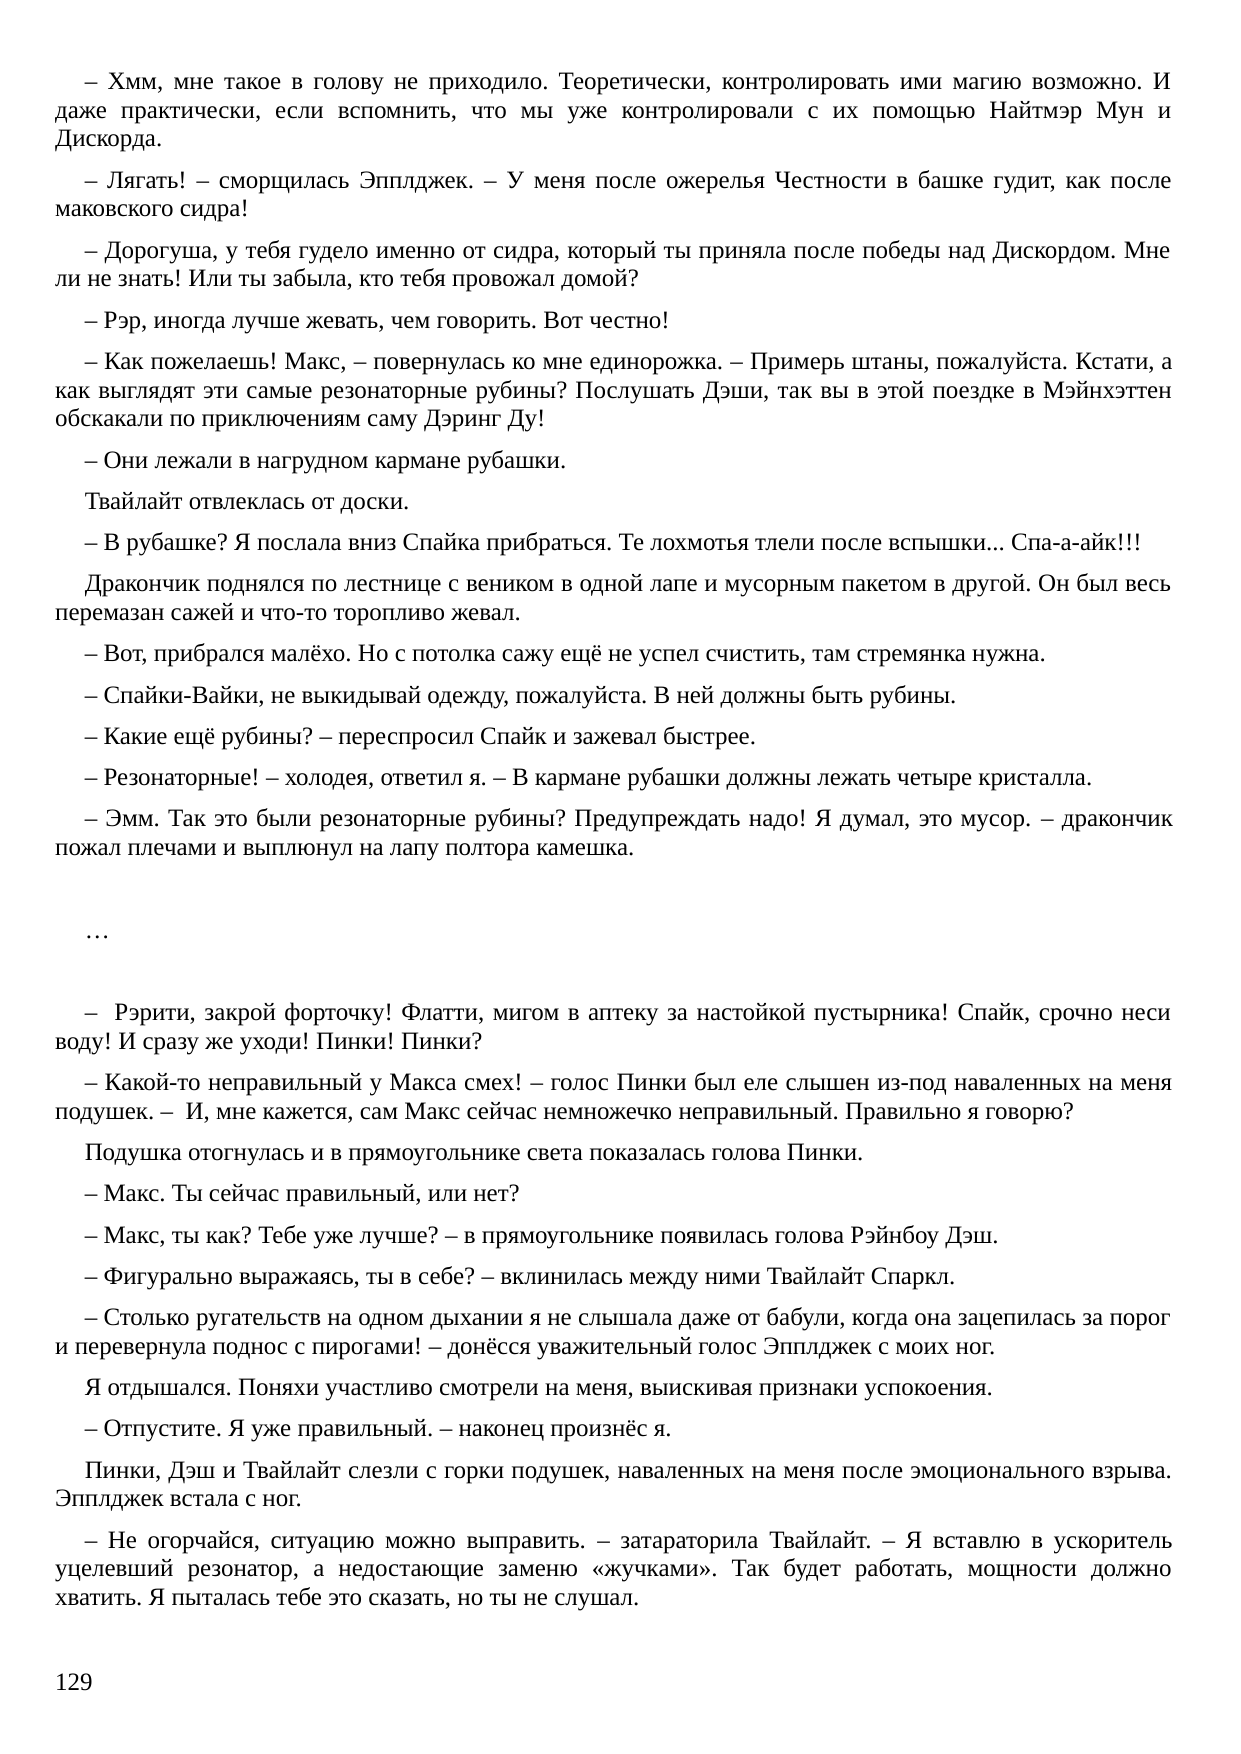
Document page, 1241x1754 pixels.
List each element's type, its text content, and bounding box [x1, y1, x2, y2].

text Я отдышался. Поняхи участливо смотрели на меня, выискивая признаки успокоения. [55, 1372, 1173, 1401]
text Дракончик поднялся по лестнице с веником в одной лапе и мусорным пакетом в другой. Он был весь перемазан сажей и что-то торопливо жевал. [55, 568, 1173, 626]
text – Какой-то неправильный у Макса смех! – голос Пинки был еле слышен из-под наваленных на меня подушек. – И, мне кажется, сам Макс сейчас немножечко неправильный. Правильно я говорю? [55, 1067, 1173, 1125]
text – Эмм. Так это были резонаторные рубины? Предупреждать надо! Я думал, это мусор. – дракончик пожал плечами и выплюнул на лапу полтора камешка. [55, 803, 1173, 861]
text – Не огорчайся, ситуацию можно выправить. – затараторила Твайлайт. – Я вставлю в ускоритель уцелевший резонатор, а недостающие заменю «жучками». Так будет работать, мощности должно хватить. Я пыталась тебе это сказать, но ты не слушал. [55, 1525, 1173, 1611]
text Подушка отогнулась и в прямоугольнике света показалась голова Пинки. [55, 1137, 1173, 1166]
text Твайлайт отвлеклась от доски. [55, 486, 1173, 515]
text – Хмм, мне такое в голову не приходило. Теоретически, контролировать ими магию возможно. И даже практически, если вспомнить, что мы уже контролировали с их помощью Найтмэр Мун и Дискорда. [55, 66, 1173, 152]
text – Столько ругательств на одном дыхании я не слышала даже от бабули, когда она зацепилась за порог и перевернула поднос с пирогами! – донёсся уважительный голос Эпплджек с моих ног. [55, 1302, 1173, 1360]
text – В рубашке? Я послала вниз Спайка прибраться. Те лохмотья тлели после вспышки... Спа-а-айк!!! [55, 527, 1173, 556]
text – Макс, ты как? Тебе уже лучше? – в прямоугольнике появилась голова Рэйнбоу Дэш. [55, 1220, 1173, 1248]
text – Макс. Ты сейчас правильный, или нет? [55, 1178, 1173, 1207]
text – Вот, прибрался малёхо. Но с потолка сажу ещё не успел счистить, там стремянка нужна. [55, 638, 1173, 667]
text – Они лежали в нагрудном кармане рубашки. [55, 445, 1173, 473]
text … [55, 915, 1173, 943]
text – Рэрити, закрой форточку! Флатти, мигом в аптеку за настойкой пустырника! Спайк, срочно неси воду! И сразу же уходи! Пинки! Пинки? [55, 997, 1173, 1055]
text Пинки, Дэш и Твайлайт слезли с горки подушек, наваленных на меня после эмоционального взрыва. Эпплджек встала с ног. [55, 1455, 1173, 1512]
text – Как пожелаешь! Макс, – повернулась ко мне единорожка. – Примерь штаны, пожалуйста. Кстати, а как выглядят эти самые резонаторные рубины? Послушать Дэши, так вы в этой поездке в Мэйнхэттен обскакали по приключениям саму Дэринг Ду! [55, 346, 1173, 432]
text – Резонаторные! – холодея, ответил я. – В кармане рубашки должны лежать четыре кристалла. [55, 762, 1173, 791]
text – Дорогуша, у тебя гудело именно от сидра, который ты приняла после победы над Дискордом. Мне ли не знать! Или ты забыла, кто тебя провожал домой? [55, 235, 1173, 292]
text – Фигурально выражаясь, ты в себе? – вклинилась между ними Твайлайт Спаркл. [55, 1261, 1173, 1290]
text – Лягать! – сморщилась Эпплджек. – У меня после ожерелья Честности в башке гудит, как после маковского сидра! [55, 165, 1173, 222]
text – Рэр, иногда лучше жевать, чем говорить. Вот честно! [55, 305, 1173, 333]
text – Отпустите. Я уже правильный. – наконец произнёс я. [55, 1413, 1173, 1442]
text – Какие ещё рубины? – переспросил Спайк и зажевал быстрее. [55, 721, 1173, 750]
text – Спайки-Вайки, не выкидывай одежду, пожалуйста. В ней должны быть рубины. [55, 680, 1173, 708]
